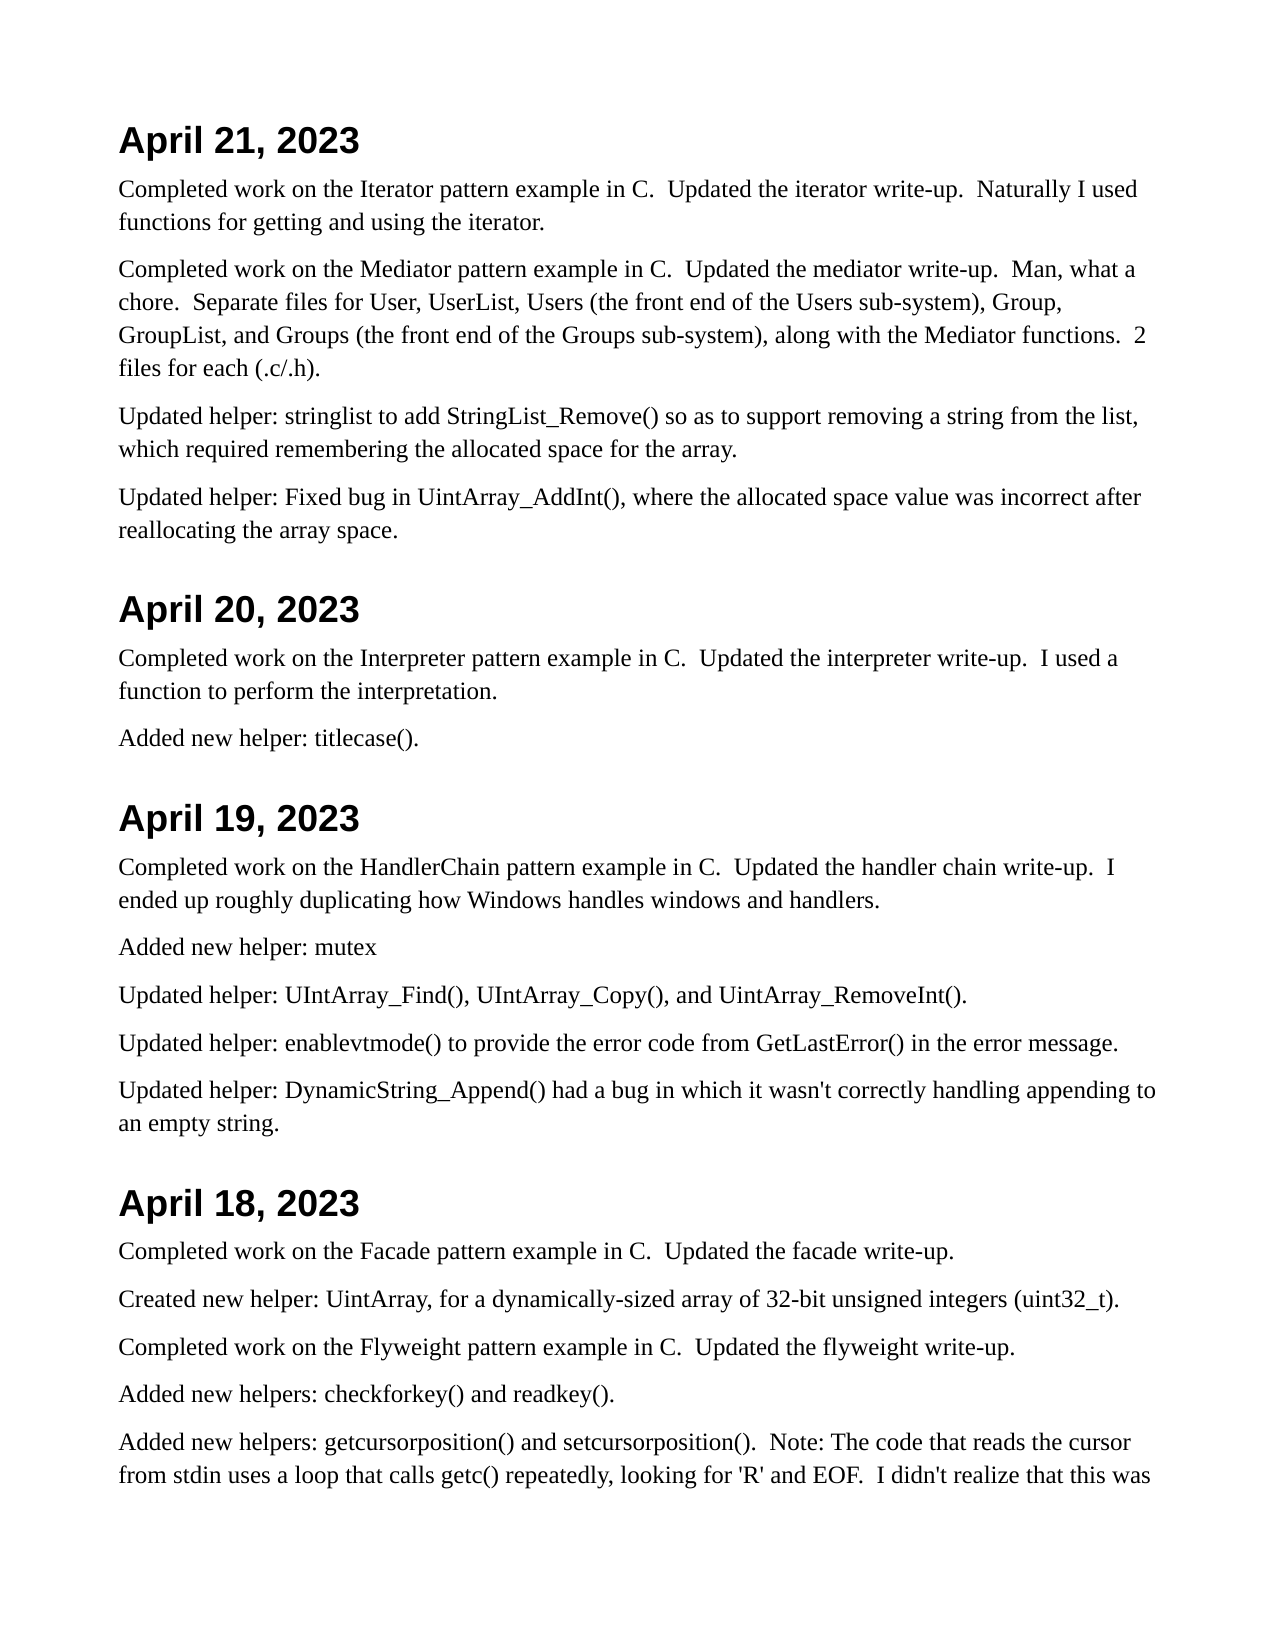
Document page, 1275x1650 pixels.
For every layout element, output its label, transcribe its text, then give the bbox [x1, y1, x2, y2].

text Completed work on the Iterator pattern example in C. Updated the iterator write-up. Naturally I used functions for getting and using the iterator. [118, 174, 1157, 236]
text Completed work on the HandlerChain pattern example in C. Updated the handler chain write-up. I ended up roughly duplicating how Windows handles windows and handlers. [118, 852, 1157, 913]
text Updated helper: Fixed bug in UintArray_AddInt(), where the allocated space value was incorrect after reallocating the array space. [118, 482, 1157, 543]
text Updated helper: DynamicString_Append() had a bug in which it wasn't correctly handling appending to an empty string. [118, 1075, 1157, 1137]
text Updated helper: enablevtmode() to provide the error code from GetLastError() in the error message. [118, 1028, 1157, 1056]
text Completed work on the Interpreter pattern example in C. Updated the interpreter write-up. I used a function to perform the interpretation. [118, 643, 1157, 705]
subtitle April 18, 2023 [118, 1181, 1157, 1224]
text Added new helper: mutex [118, 932, 1157, 961]
subtitle April 21, 2023 [118, 118, 1157, 161]
text Completed work on the Facade pattern example in C. Updated the facade write-up. [118, 1236, 1157, 1265]
text Added new helper: titlecase(). [118, 723, 1157, 752]
subtitle April 19, 2023 [118, 796, 1157, 839]
text Added new helpers: getcursorposition() and setcursorposition(). Note: The code that reads the cursor from stdin uses a loop that calls getc() repeatedly, looking for 'R' and EOF. I didn't realize that this was [118, 1427, 1157, 1489]
text Added new helpers: checkforkey() and readkey(). [118, 1379, 1157, 1408]
text Completed work on the Mediator pattern example in C. Updated the mediator write-up. Man, what a chore. Separate files for User, UserList, Users (the front end of the Users sub-system), Group, GroupList, and Groups (the front end of the Groups sub-system), along with the Mediator functions. 2 files for each (.c/.h). [118, 254, 1157, 382]
text Completed work on the Flyweight pattern example in C. Updated the flyweight write-up. [118, 1332, 1157, 1360]
text Updated helper: stringlist to add StringList_Remove() so as to support removing a string from the list, which required remembering the allocated space for the array. [118, 401, 1157, 463]
text Updated helper: UIntArray_Find(), UIntArray_Copy(), and UintArray_RemoveInt(). [118, 980, 1157, 1009]
subtitle April 20, 2023 [118, 587, 1157, 630]
text Created new helper: UintArray, for a dynamically-sized array of 32-bit unsigned integers (uint32_t). [118, 1284, 1157, 1313]
